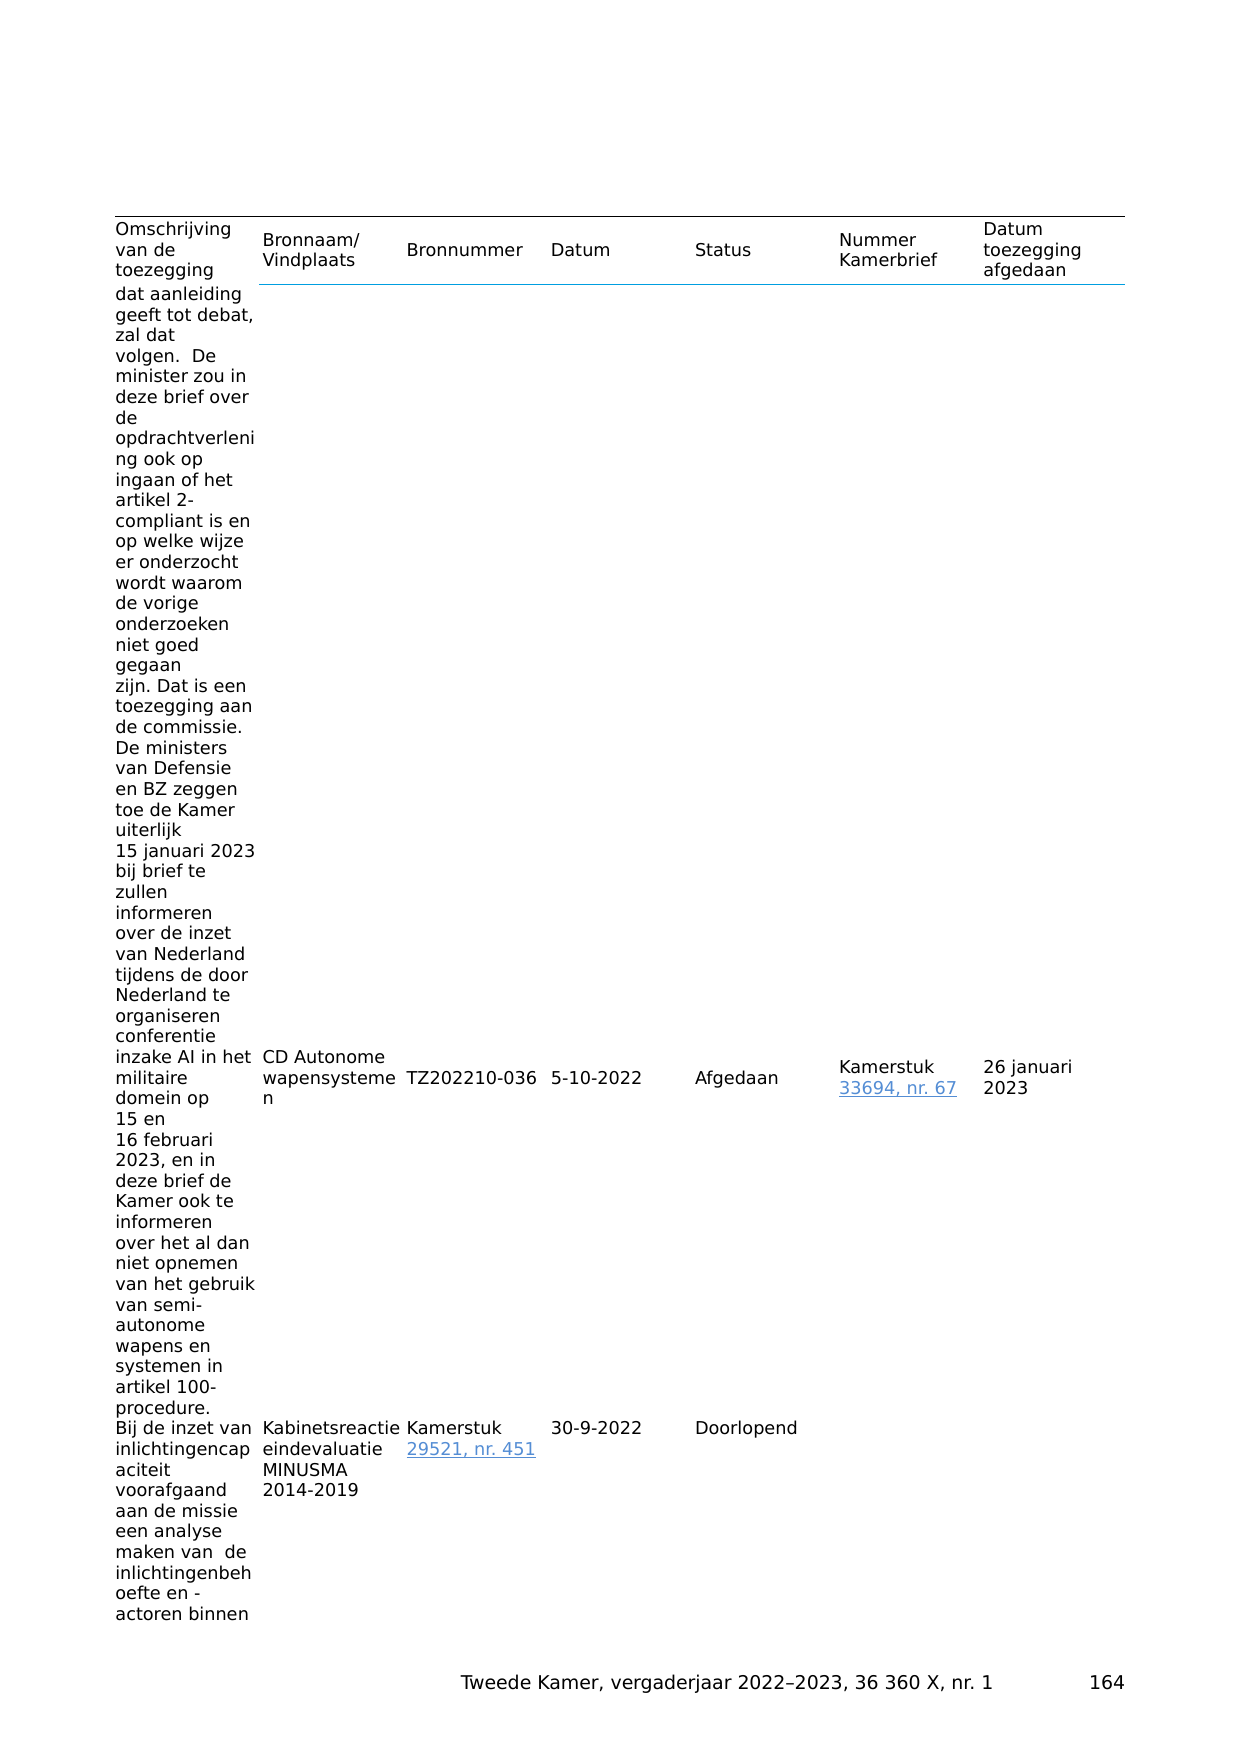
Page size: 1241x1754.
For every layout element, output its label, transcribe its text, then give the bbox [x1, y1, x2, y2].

table_cell [404, 285, 548, 738]
table_cell dat aanleiding geeft tot debat, zal dat volgen. De minister zou in deze brief over de opdrachtverlening ook op ingaan of het artikel 2-compliant is en op welke wijze er onderzocht wordt waarom de vorige onderzoeken niet goed gegaan zijn. Dat is een toezegging aan de commissie. [115, 284, 259, 738]
table_cell [980, 285, 1125, 738]
table_cell 5-10-2022 [548, 738, 692, 1418]
table_cell [836, 1418, 980, 1624]
table_cell Afgedaan [692, 738, 836, 1418]
table_cell Datum [548, 217, 692, 284]
table_cell [259, 285, 403, 738]
table_cell Bronnaam/ Vindplaats [259, 217, 403, 284]
table_cell 26 januari 2023 [980, 738, 1125, 1418]
table_cell TZ202210-036 [404, 738, 548, 1418]
table_cell [692, 285, 836, 738]
table_cell Status [692, 217, 836, 284]
table_cell [548, 285, 692, 738]
table_cell CD Autonome wapensystemen [259, 738, 403, 1418]
table_cell Kamerstuk 29521, nr. 451 [404, 1418, 548, 1624]
table_header Tabel 50 Overzicht toezeggingen [115, 191, 1125, 216]
table_cell Datum toezegging afgedaan [980, 217, 1125, 284]
table_cell [836, 285, 980, 738]
table_cell ​Bij de inzet van inlichtingencapaciteit voorafgaand aan de missie een analyse maken van de inlichtingenbehoefte en -actoren binnen [115, 1418, 259, 1624]
table_cell Bronnummer [404, 217, 548, 284]
table_cell Kamerstuk 33694, nr. 67 [836, 738, 980, 1418]
table_cell Kabinetsreactie eindevaluatie MINUSMA 2014-2019 [259, 1418, 403, 1624]
table_cell Nummer Kamerbrief [836, 217, 980, 284]
table_cell [980, 1418, 1125, 1624]
table_cell Omschrijving van de toezegging [115, 217, 259, 284]
table_cell ​De ministers van Defensie en BZ zeggen toe de Kamer uiterlijk 15 januari 2023 bij brief te zullen informeren over de inzet van Nederland tijdens de door Nederland te organiseren conferentie inzake AI in het militaire domein op 15 en 16 februari 2023, en in deze brief de Kamer ook te informeren over het al dan niet opnemen van het gebruik van semi-autonome wapens en systemen in artikel 100-procedure. [115, 738, 259, 1418]
table_cell Doorlopend [692, 1418, 836, 1624]
table_cell 30-9-2022 [548, 1418, 692, 1624]
